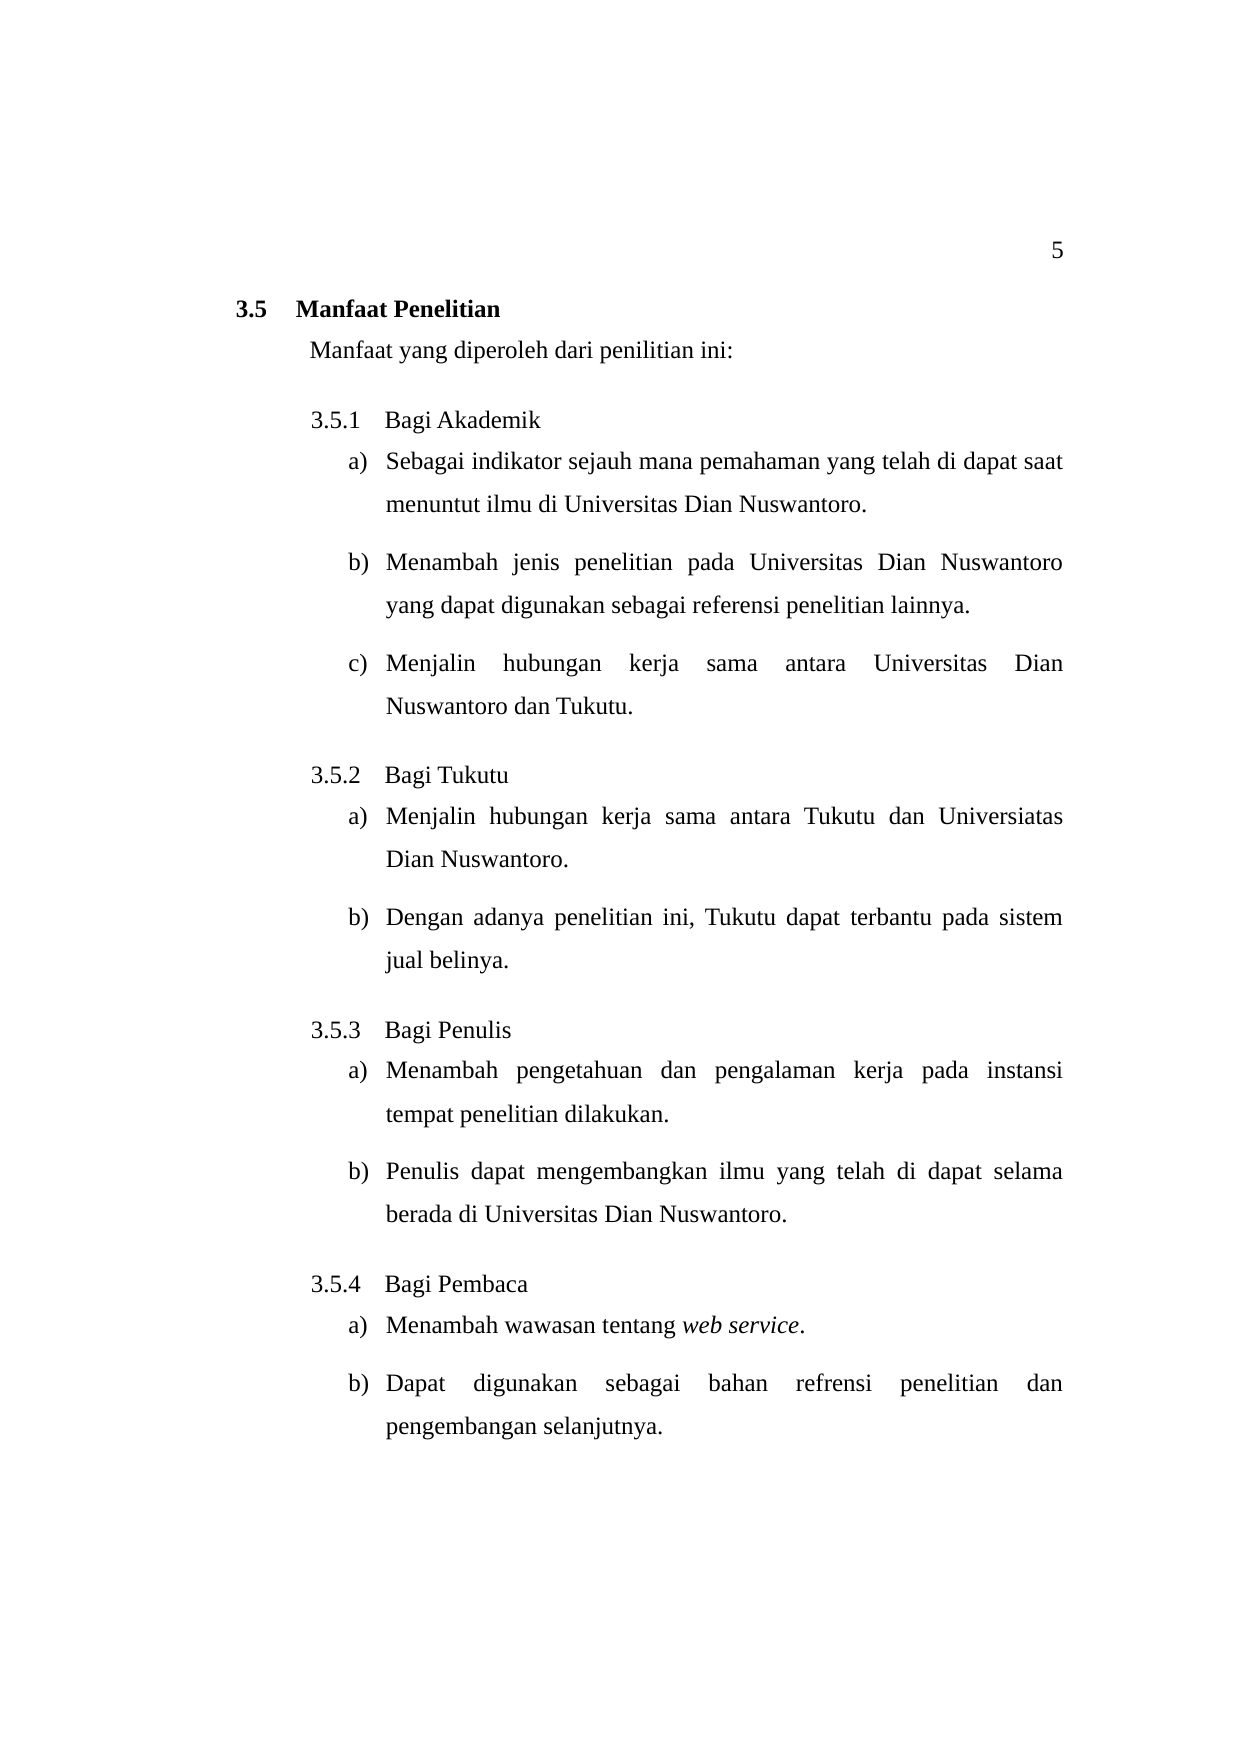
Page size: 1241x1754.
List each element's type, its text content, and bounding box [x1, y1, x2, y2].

subtitle Bagi Penulis [311, 1015, 1063, 1043]
list Menambah jenis penelitian pada Universitas Dian Nuswantoro yang dapat digunakan sebagai referensi penelitian lainnya. [348, 547, 1063, 619]
list Menambah pengetahuan dan pengalaman kerja pada instansi tempat penelitian dilakukan. [348, 1056, 1063, 1127]
subtitle Bagi Pembaca [311, 1269, 1063, 1298]
list Menambah wawasan tentang web service. [348, 1310, 1063, 1339]
list Dapat digunakan sebagai bahan refrensi penelitian dan pengembangan selanjutnya. [348, 1368, 1063, 1439]
subtitle Manfaat Penelitian [236, 294, 1063, 323]
list Menjalin hubungan kerja sama antara Universitas Dian Nuswantoro dan Tukutu. [348, 648, 1063, 719]
subtitle Bagi Akademik [311, 405, 1063, 434]
list Menjalin hubungan kerja sama antara Tukutu dan Universiatas Dian Nuswantoro. [348, 801, 1063, 873]
text Manfaat yang diperoleh dari penilitian ini: [236, 336, 1063, 364]
subtitle Bagi Tukutu [311, 760, 1063, 789]
list Dengan adanya penelitian ini, Tukutu dapat terbantu pada sistem jual belinya. [348, 902, 1063, 974]
list Sebagai indikator sejauh mana pemahaman yang telah di dapat saat menuntut ilmu di Universitas Dian Nuswantoro. [348, 446, 1063, 518]
list Penulis dapat mengembangkan ilmu yang telah di dapat selama berada di Universitas Dian Nuswantoro. [348, 1156, 1063, 1228]
